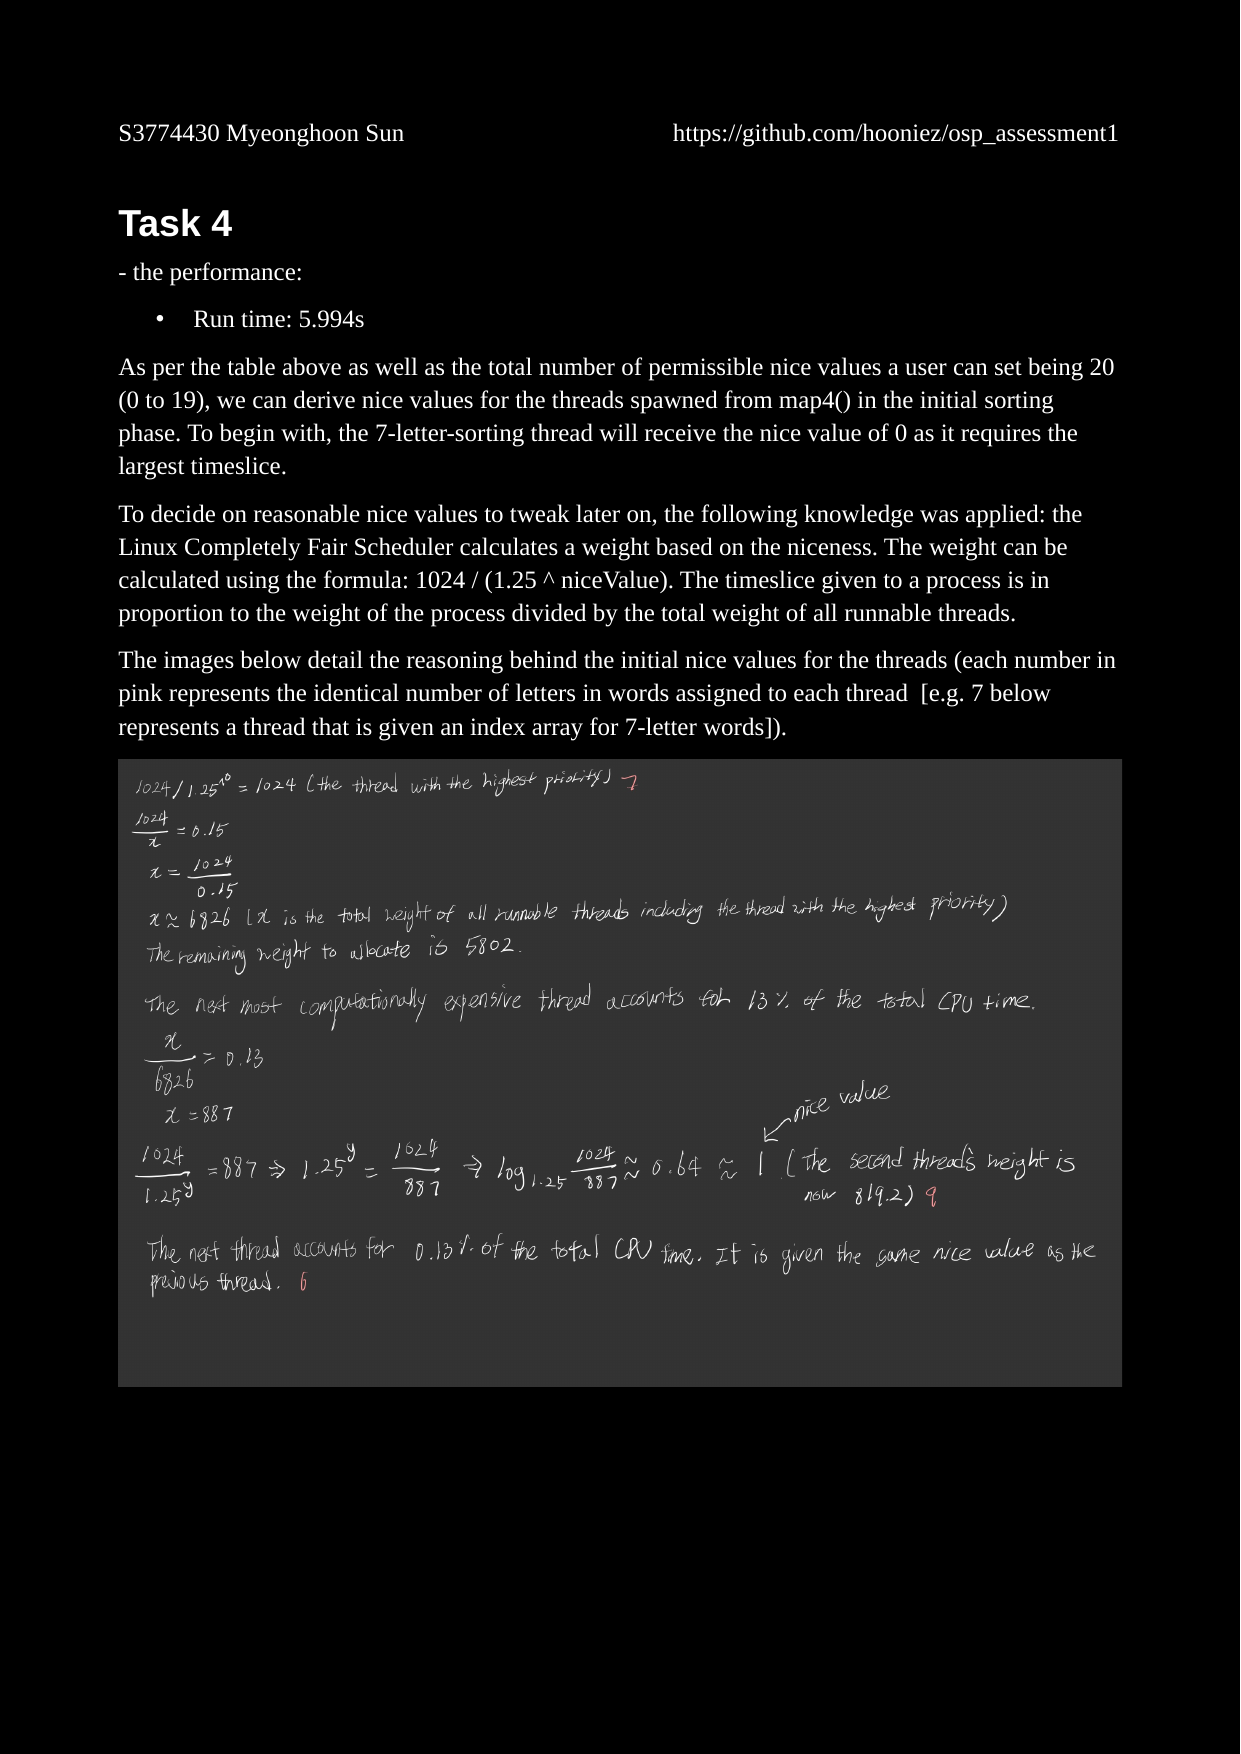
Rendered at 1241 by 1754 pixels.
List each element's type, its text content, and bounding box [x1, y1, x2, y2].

list Run time: 5.994s [156, 304, 1122, 333]
text The images below detail the reasoning behind the initial nice values for the threads (each number in pink represents the identical number of letters in words assigned to each thread [e.g. 7 below represents a thread that is given an index array for 7-letter words]). [118, 646, 1122, 740]
picture [118, 759, 1123, 1387]
text To decide on reasonable nice values to tweak later on, the following knowledge was applied: the Linux Completely Fair Scheduler calculates a weight based on the niceness. The weight can be calculated using the formula: 1024 / (1.25 ^ niceValue). The timeslice given to a process is in proportion to the weight of the process divided by the total weight of all runnable threads. [118, 499, 1122, 627]
text - the performance: [118, 257, 1122, 286]
text As per the table above as well as the total number of permissible nice values a user can set being 20 (0 to 19), we can derive nice values for the threads spawned from map4() in the initial sorting phase. To begin with, the 7-letter-sorting thread will receive the nice value of 0 as it requires the largest timeslice. [118, 352, 1122, 480]
subtitle Task 4 [118, 201, 1122, 244]
